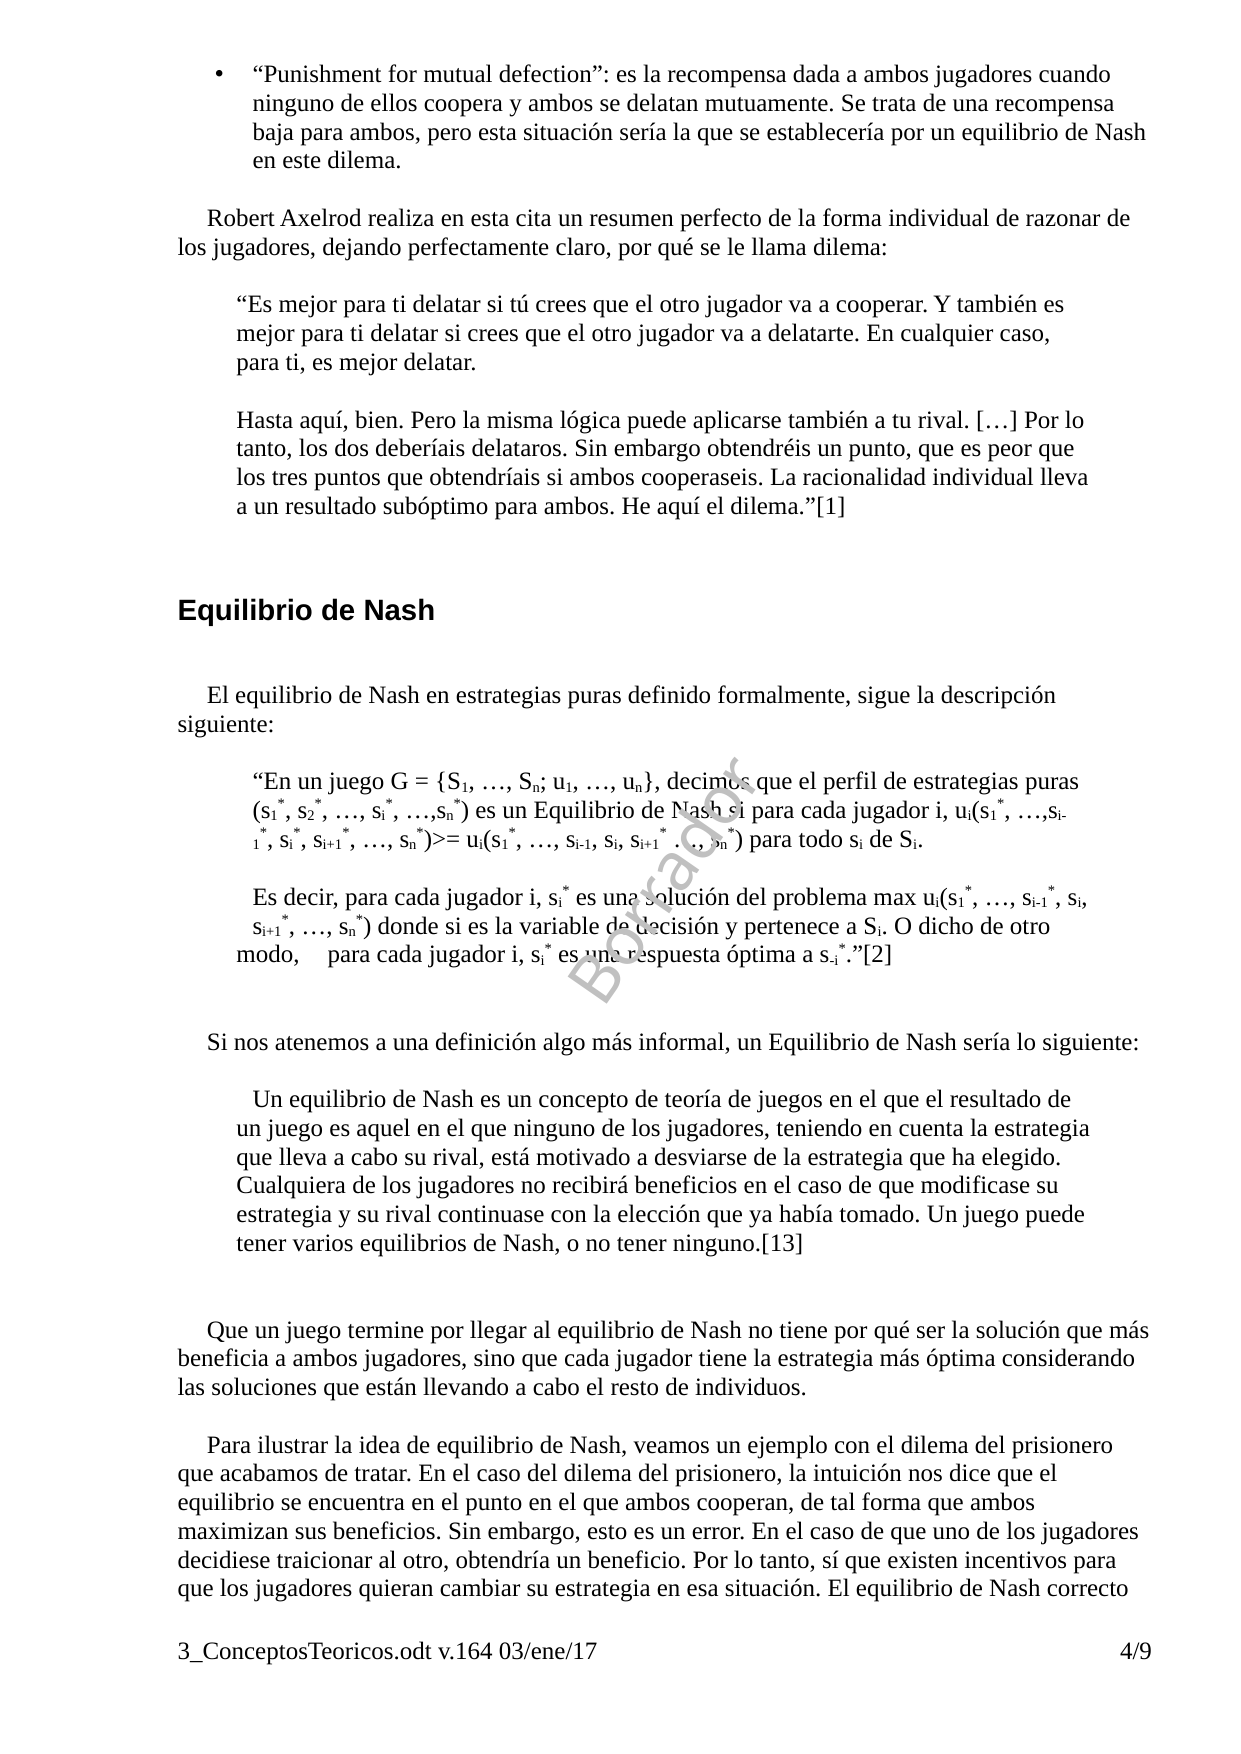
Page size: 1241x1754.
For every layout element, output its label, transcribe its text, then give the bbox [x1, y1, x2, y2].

text Si nos atenemos a una definición algo más informal, un Equilibrio de Nash sería lo siguiente: [177, 1027, 1152, 1055]
text Un equilibrio de Nash es un concepto de teoría de juegos en el que el resultado de un juego es aquel en el que ninguno de los jugadores, teniendo en cuenta la estrategia que lleva a cabo su rival, está motivado a desviarse de la estrategia que ha elegido. Cualquiera de los jugadores no recibirá beneficios en el caso de que modificase su estrategia y su rival continuase con la elección que ya había tomado. Un juego puede tener varios equilibrios de Nash, o no tener ninguno.[13]⁠ [236, 1084, 1093, 1257]
text El equilibrio de Nash en estrategias puras definido formalmente, sigue la descripción siguiente: [177, 680, 1152, 738]
text Hasta aquí, bien. Pero la misma lógica puede aplicarse también a tu rival. […] Por lo tanto, los dos deberíais delataros. Sin embargo obtendréis un punto, que es peor que los tres puntos que obtendríais si ambos cooperaseis. La racionalidad individual lleva a un resultado subóptimo para ambos. He aquí el dilema.”[1]⁠ [236, 405, 1093, 520]
text Robert Axelrod realiza en esta cita un resumen perfecto de la forma individual de razonar de los jugadores, dejando perfectamente claro, por qué se le llama dilema: [177, 203, 1152, 260]
text Para ilustrar la idea de equilibrio de Nash, veamos un ejemplo con el dilema del prisionero que acabamos de tratar. En el caso del dilema del prisionero, la intuición nos dice que el equilibrio se encuentra en el punto en el que ambos cooperan, de tal forma que ambos maximizan sus beneficios. Sin embargo, esto es un error. En el caso de que uno de los jugadores decidiese traicionar al otro, obtendría un beneficio. Por lo tanto, sí que existen incentivos para que los jugadores quieran cambiar su estrategia en esa situación. El equilibrio de Nash correcto [177, 1430, 1152, 1602]
text “En un juego G = {S1, …, Sn; u1, …, un}, decimos que el perfil de estrategias puras (s1*, s2*, …, si*, …,sn*) es un Equilibrio de Nash si para cada jugador i, ui(s1*, …,si- 1*, si*, si+1*, …, sn*)>= ui(s1*, …, si-1, si, si+1* …, sn*) para todo si de Si. [236, 766, 1093, 853]
text Que un juego termine por llegar al equilibrio de Nash no tiene por qué ser la solución que más beneficia a ambos jugadores, sino que cada jugador tiene la estrategia más óptima considerando las soluciones que están llevando a cabo el resto de individuos. [177, 1315, 1152, 1401]
text Es decir, para cada jugador i, si* es una solución del problema max ui(s1*, …, si-1*, si, si+1*, …, sn*) donde si es la variable de decisión y pertenece a Si. O dicho de otro modo, para cada jugador i, si* es una respuesta óptima a s-i*.”[2]⁠ [236, 882, 1093, 968]
list “Punishment for mutual defection”: es la recompensa dada a ambos jugadores cuando ninguno de ellos coopera y ambos se delatan mutuamente. Se trata de una recompensa baja para ambos, pero esta situación sería la que se establecería por un equilibrio de Nash en este dilema. [215, 59, 1152, 174]
subtitle Equilibrio de Nash [177, 593, 1152, 626]
text “Es mejor para ti delatar si tú crees que el otro jugador va a cooperar. Y también es mejor para ti delatar si crees que el otro jugador va a delatarte. En cualquier caso, para ti, es mejor delatar. [236, 289, 1093, 375]
